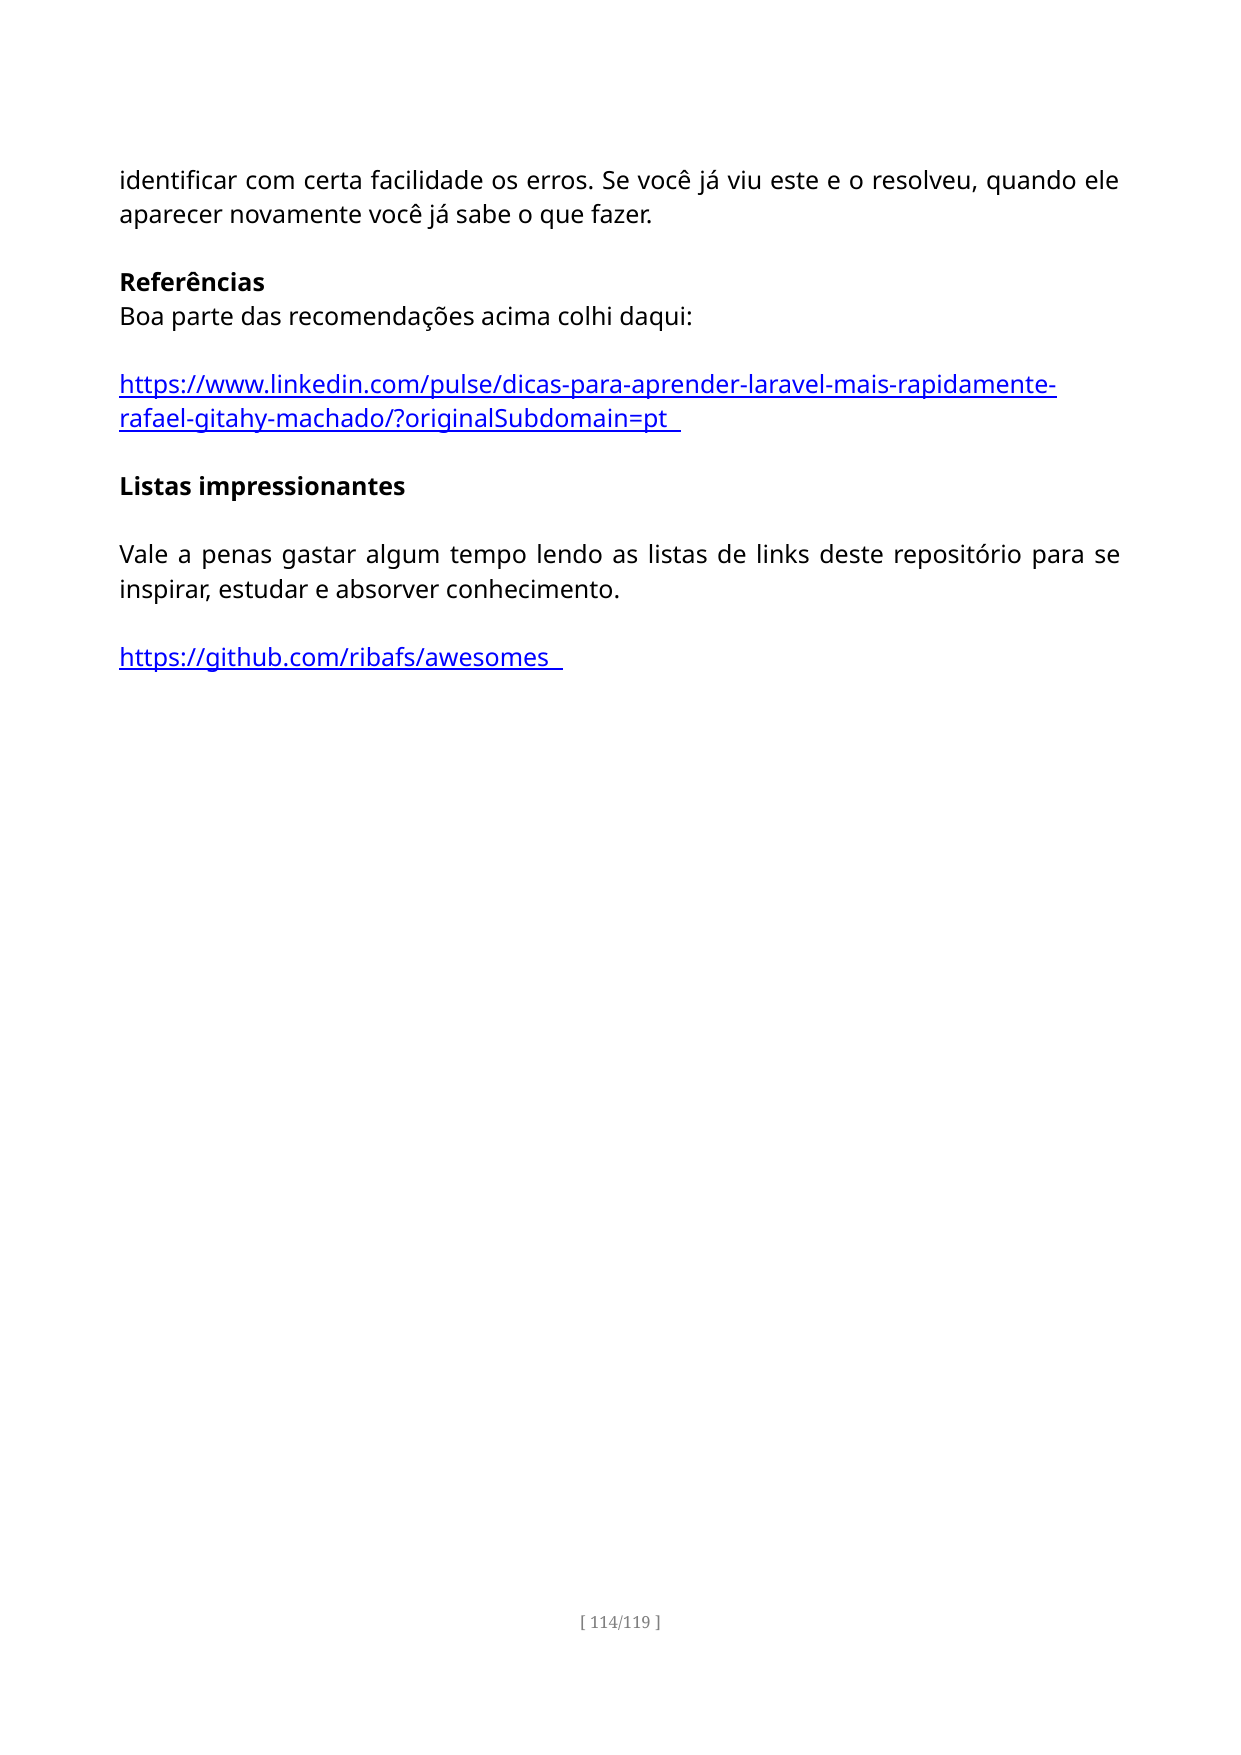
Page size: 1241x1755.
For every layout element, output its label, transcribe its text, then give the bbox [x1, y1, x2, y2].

text https://www.linkedin.com/pulse/dicas-para-aprender-laravel-mais-rapidamente-rafael-gitahy-machado/?originalSubdomain=pt [113, 367, 1128, 435]
text https://github.com/ribafs/awesomes [113, 639, 1128, 673]
text Boa parte das recomendações acima colhi daqui: [113, 299, 1128, 333]
text Listas impressionantes [113, 469, 1128, 503]
text identificar com certa facilidade os erros. Se você já viu este e o resolveu, quando ele aparecer novamente você já sabe o que fazer. [113, 156, 1128, 231]
text Referências [113, 265, 1128, 299]
text Vale a penas gastar algum tempo lendo as listas de links deste repositório para se inspirar, estudar e absorver conhecimento. [113, 537, 1128, 605]
